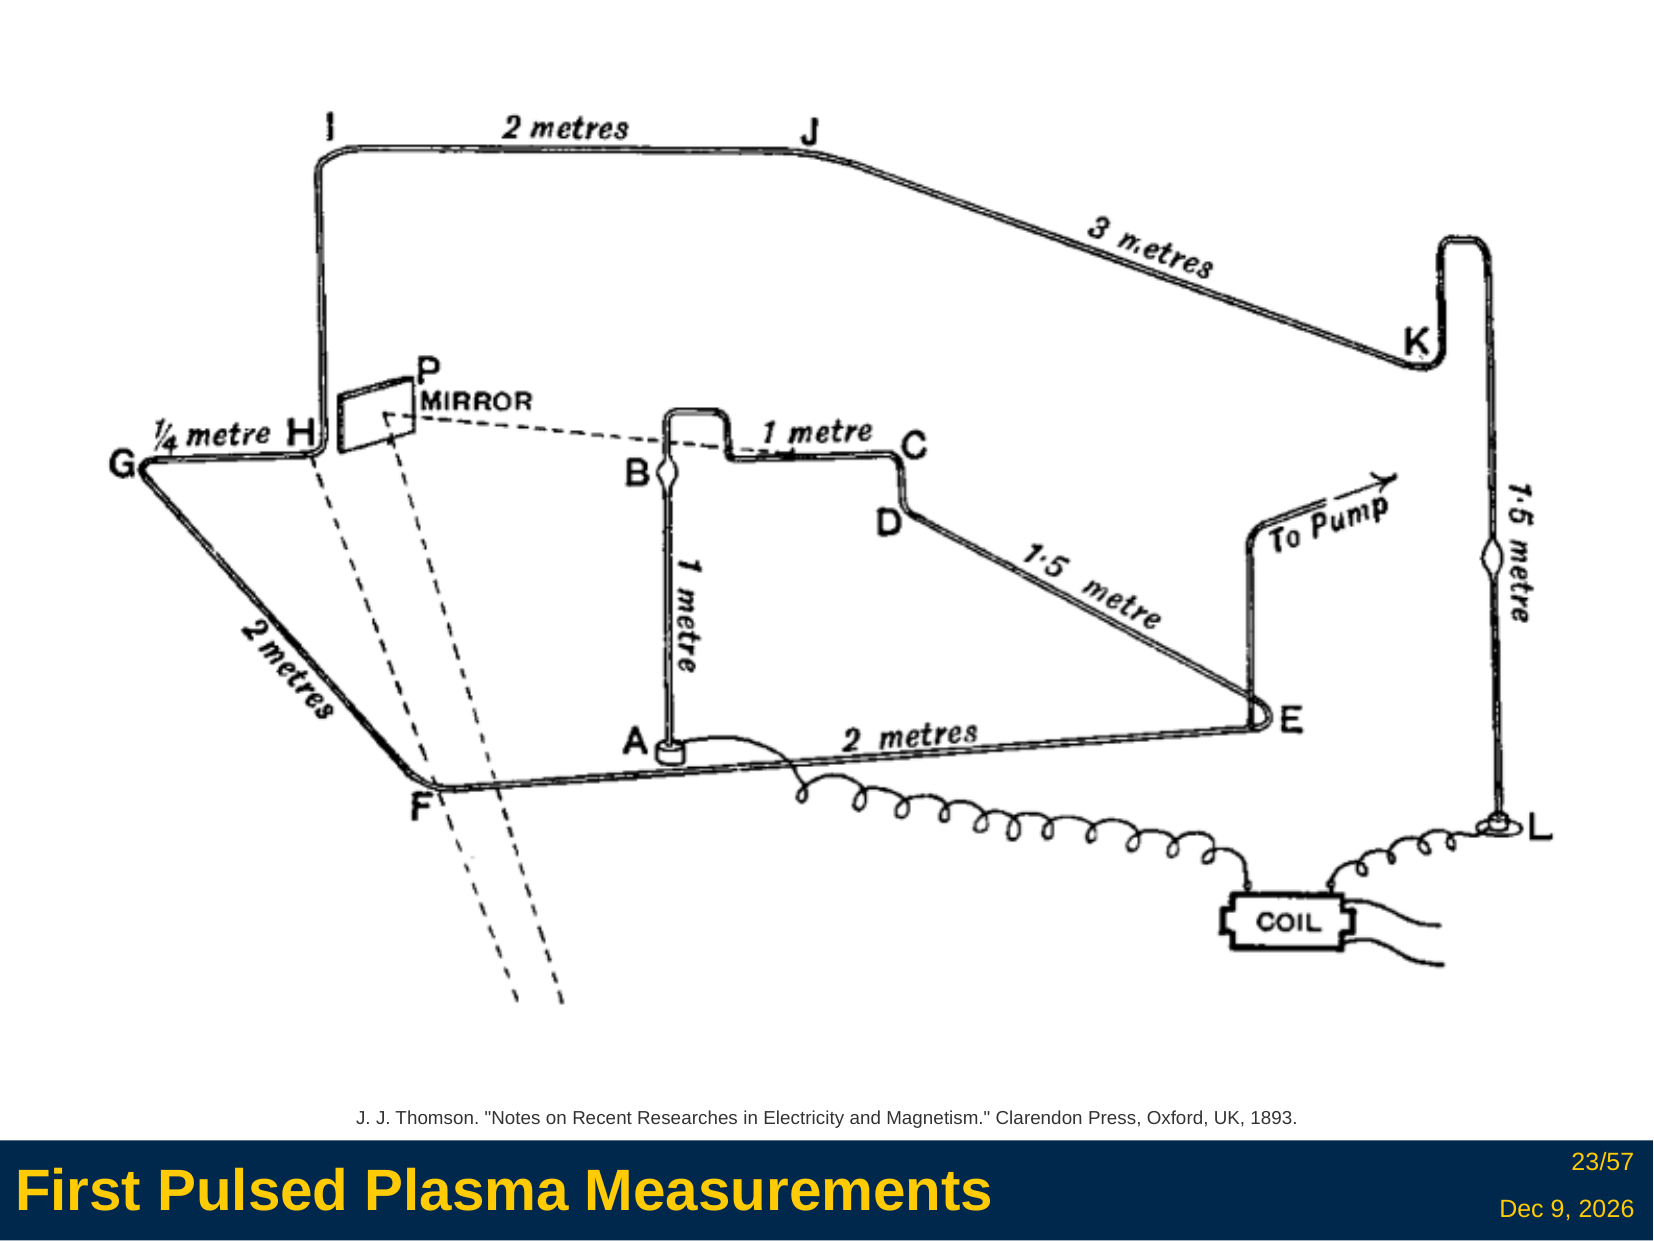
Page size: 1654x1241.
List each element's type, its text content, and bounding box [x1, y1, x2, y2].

picture [81, 89, 1576, 1009]
title First Pulsed Plasma Measurements [14, 1140, 1380, 1241]
